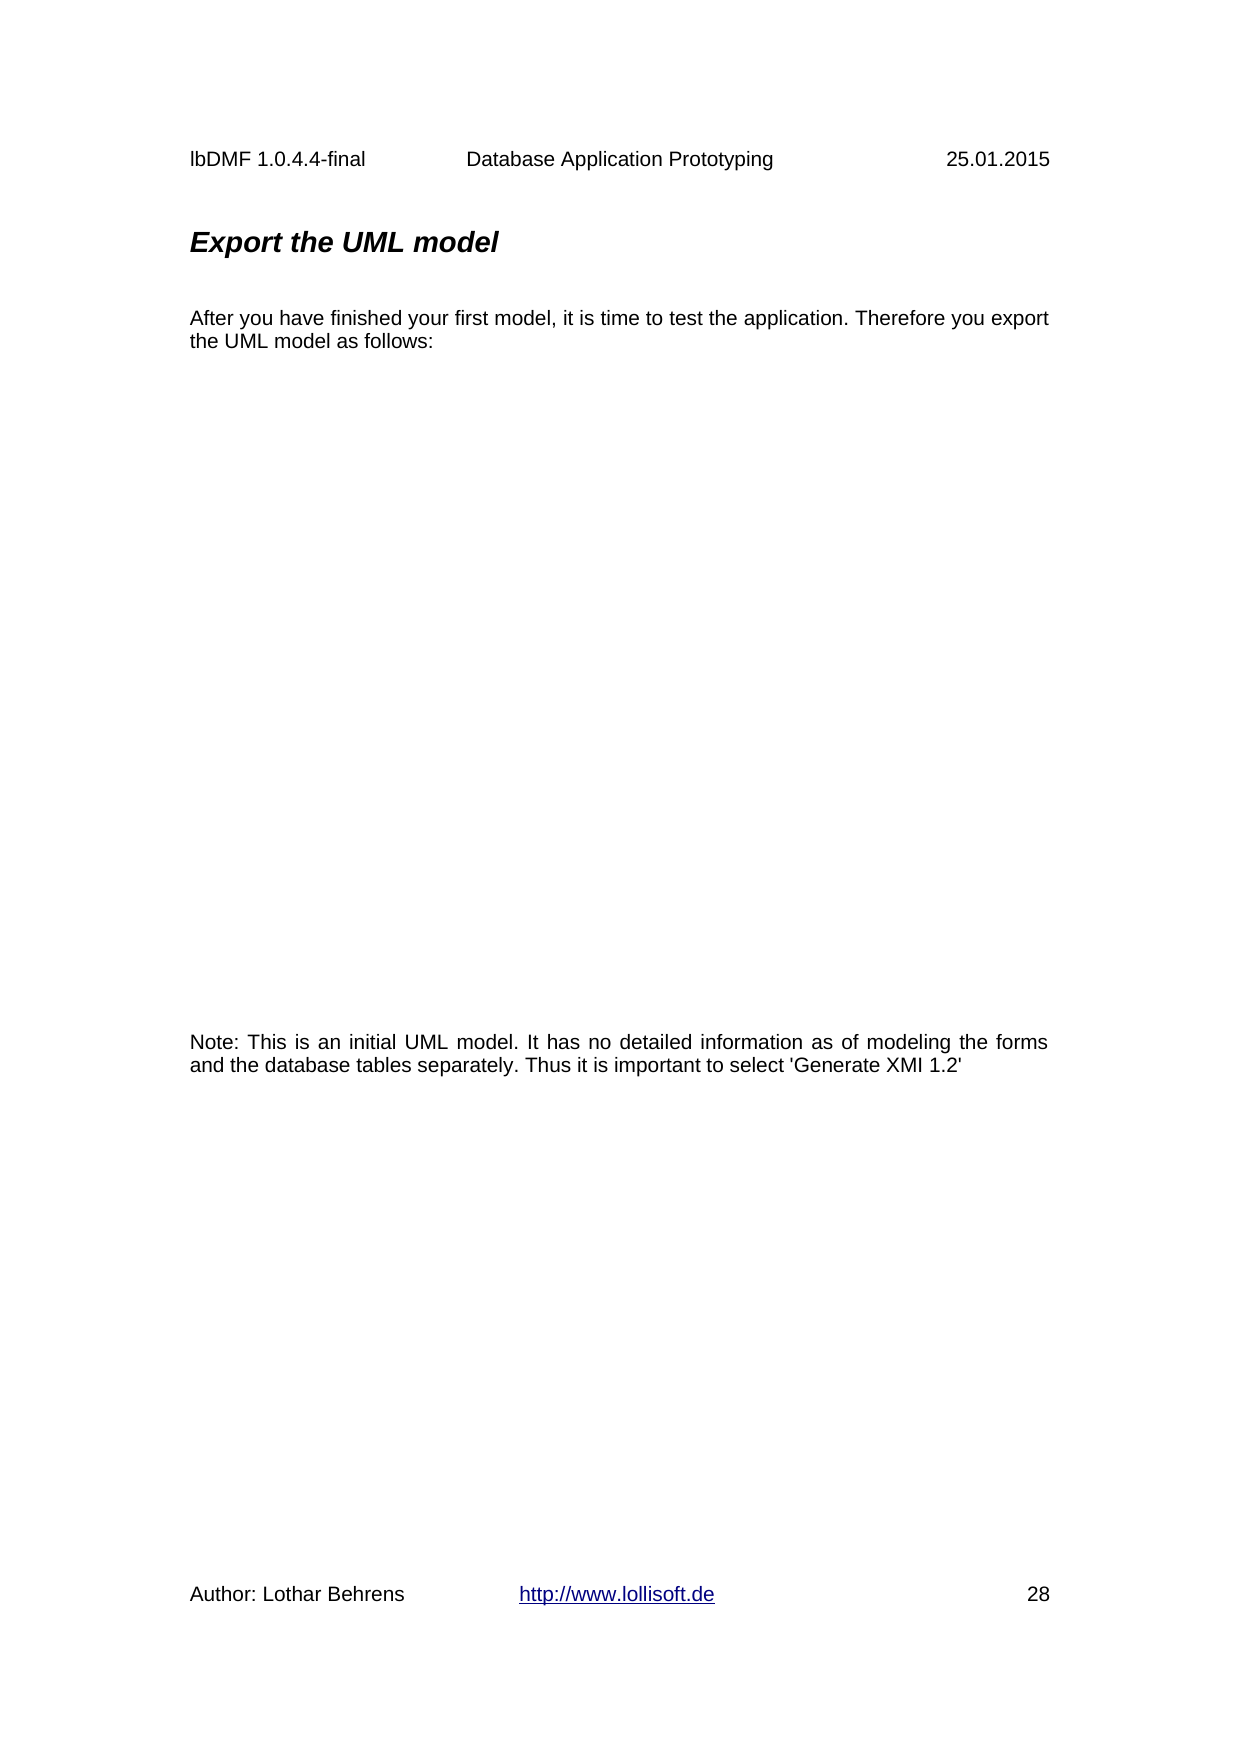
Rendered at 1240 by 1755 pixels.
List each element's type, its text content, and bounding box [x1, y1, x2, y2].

text Note: This is an initial UML model. It has no detailed information as of modeling the forms and the database tables separately. Thus it is important to select 'Generate XMI 1.2' [189, 1031, 1050, 1077]
text After you have finished your first model, it is time to test the application. Therefore you export the UML model as follows: [189, 306, 1050, 353]
subtitle Export the UML model [189, 226, 1050, 258]
